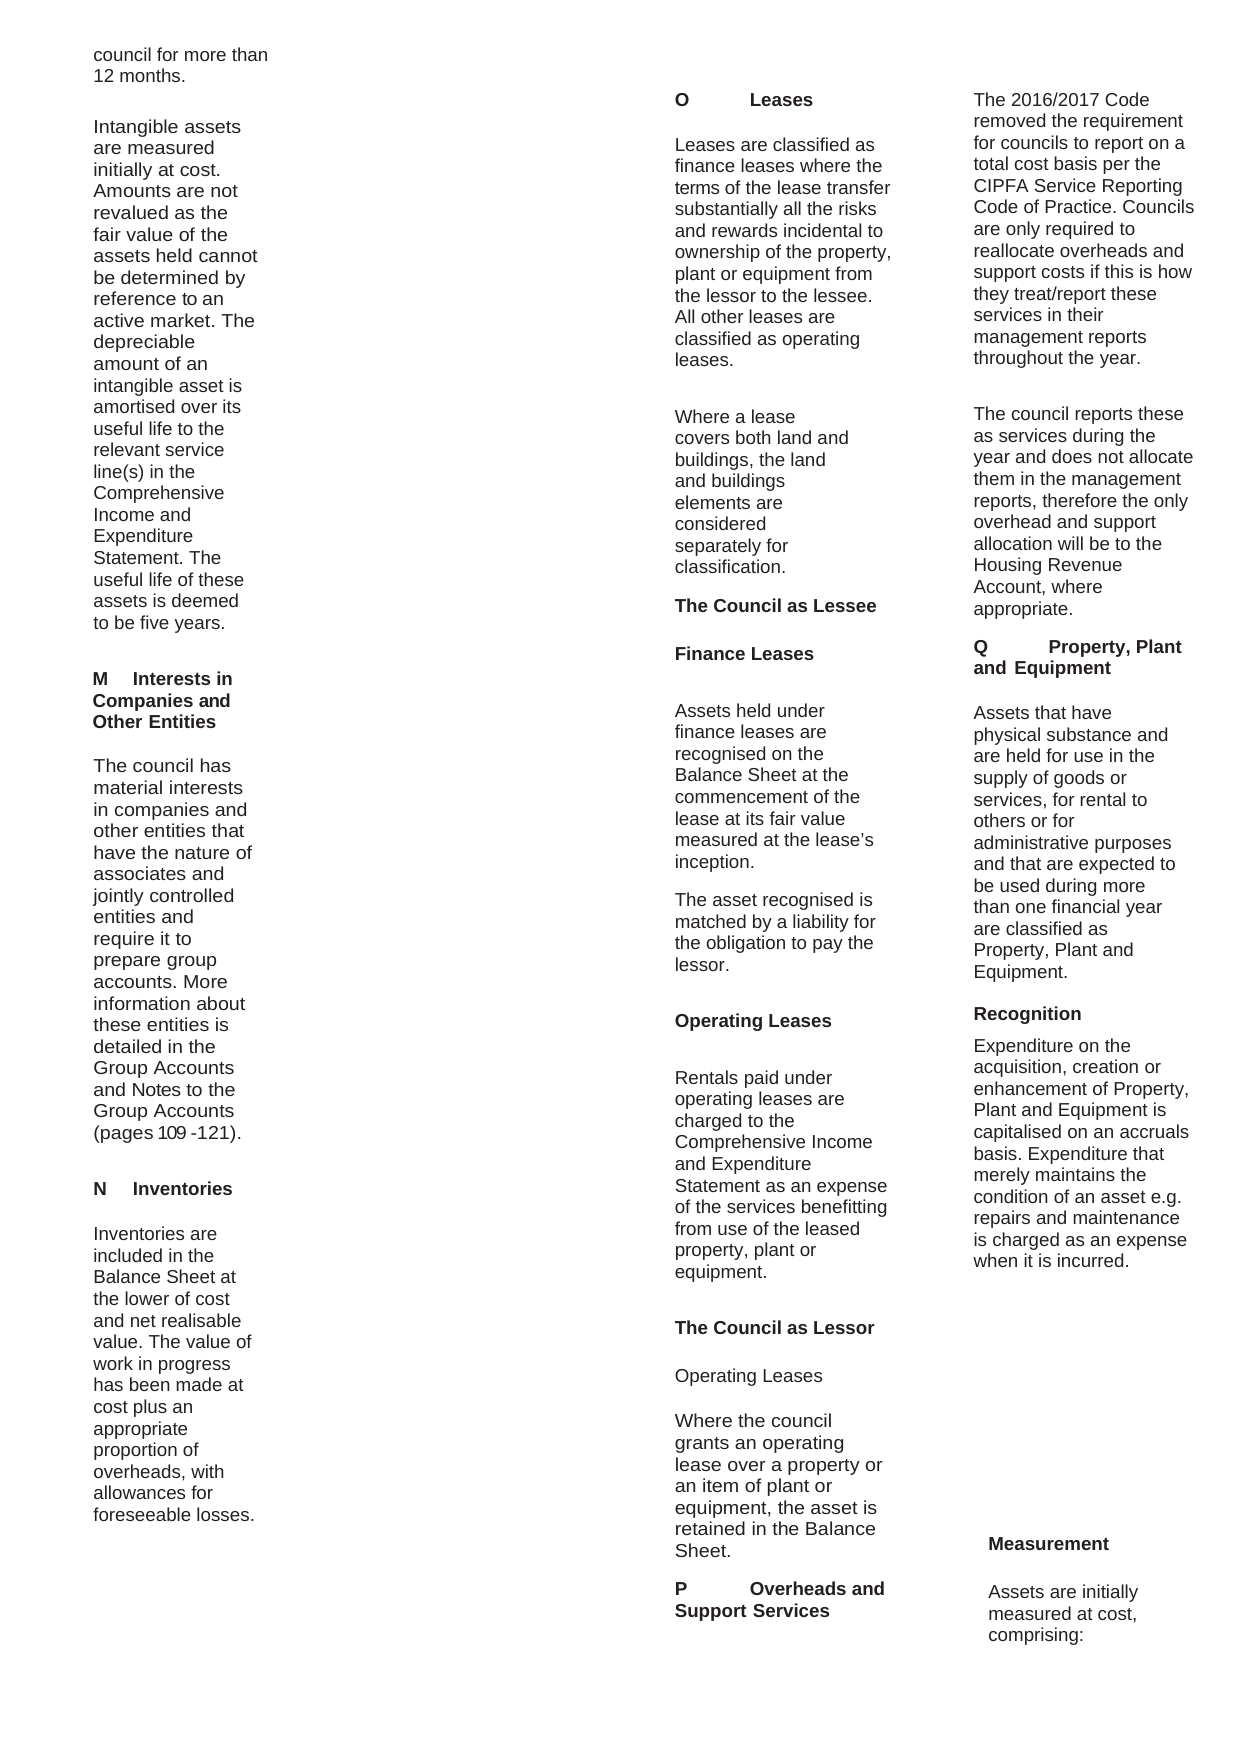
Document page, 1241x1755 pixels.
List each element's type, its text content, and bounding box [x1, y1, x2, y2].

text Expenditure on the acquisition, creation or enhancement of Property, Plant and Equipment is capitalised on an accruals basis. Expenditure that merely maintains the condition of an asset e.g. repairs and maintenance is charged as an expense when it is incurred. [973, 1034, 1197, 1272]
text Assets that have physical substance and are held for use in the supply of goods or services, for rental to others or for administrative purposes and that are expected to be used during more than one financial year are classified as Property, Plant and Equipment. [973, 702, 1183, 982]
text council for more than 12 months. [93, 44, 273, 87]
text Assets held under finance leases are recognised on the Balance Sheet at the commencement of the lease at its fair value measured at the lease’s inception. [674, 699, 889, 872]
text The council has material interests in companies and other entities that have the nature of associates and jointly controlled entities and require it to prepare group accounts. More information about these entities is detailed in the Group Accounts and Notes to the Group Accounts (pages 109 -121). [93, 755, 259, 1143]
subtitle Q Property, Plant and Equipment [973, 636, 1197, 679]
text Leases are classified as finance leases where the terms of the lease transfer substantially all the risks and rewards incidental to ownership of the property, plant or equipment from the lessor to the lessee. All other leases are classified as operating leases. [674, 133, 898, 371]
text Operating Leases [674, 1365, 898, 1387]
subtitle Measurement [988, 1533, 1197, 1554]
text The 2016/2017 Code removed the requirement for councils to report on a total cost basis per the CIPFA Service Reporting Code of Practice. Councils are only required to reallocate overheads and support costs if this is how they treat/report these services in their management reports throughout the year. [973, 88, 1197, 369]
subtitle P Overheads and Support Services [674, 1578, 898, 1621]
text Where the council grants an operating lease over a property or an item of plant or equipment, the asset is retained in the Balance Sheet. [674, 1410, 889, 1561]
text Assets are initially measured at cost, comprising: [988, 1581, 1197, 1646]
text Rentals paid under operating leases are charged to the Comprehensive Income and Expenditure Statement as an expense of the services benefitting from use of the leased property, plant or equipment. [674, 1067, 888, 1282]
subtitle Recognition [973, 1003, 1197, 1025]
text The council reports these as services during the year and does not allocate them in the management reports, therefore the only overhead and support allocation will be to the Housing Revenue Account, where appropriate. [973, 403, 1194, 619]
text Operating Leases [674, 1010, 898, 1031]
subtitle N Inventories [93, 1178, 301, 1200]
text Where a lease covers both land and buildings, the land and buildings elements are considered separately for classification. [674, 405, 849, 578]
text Finance Leases [674, 643, 898, 664]
text O Leases [674, 88, 898, 110]
text Inventories are included in the Balance Sheet at the lower of cost and net realisable value. The value of work in progress has been made at cost plus an appropriate proportion of overheads, with allowances for foreseeable losses. [93, 1223, 259, 1525]
text The Council as Lessee [674, 594, 898, 616]
subtitle M Interests in Companies and Other Entities [92, 668, 259, 733]
text Intangible assets are measured initially at cost. Amounts are not revalued as the fair value of the assets held cannot be determined by reference to an active market. The depreciable amount of an intangible asset is amortised over its useful life to the relevant service line(s) in the Comprehensive Income and Expenditure Statement. The useful life of these assets is deemed to be five years. [93, 116, 259, 633]
text The asset recognised is matched by a liability for the obligation to pay the lessor. [674, 889, 898, 975]
text The Council as Lessor [674, 1317, 898, 1339]
